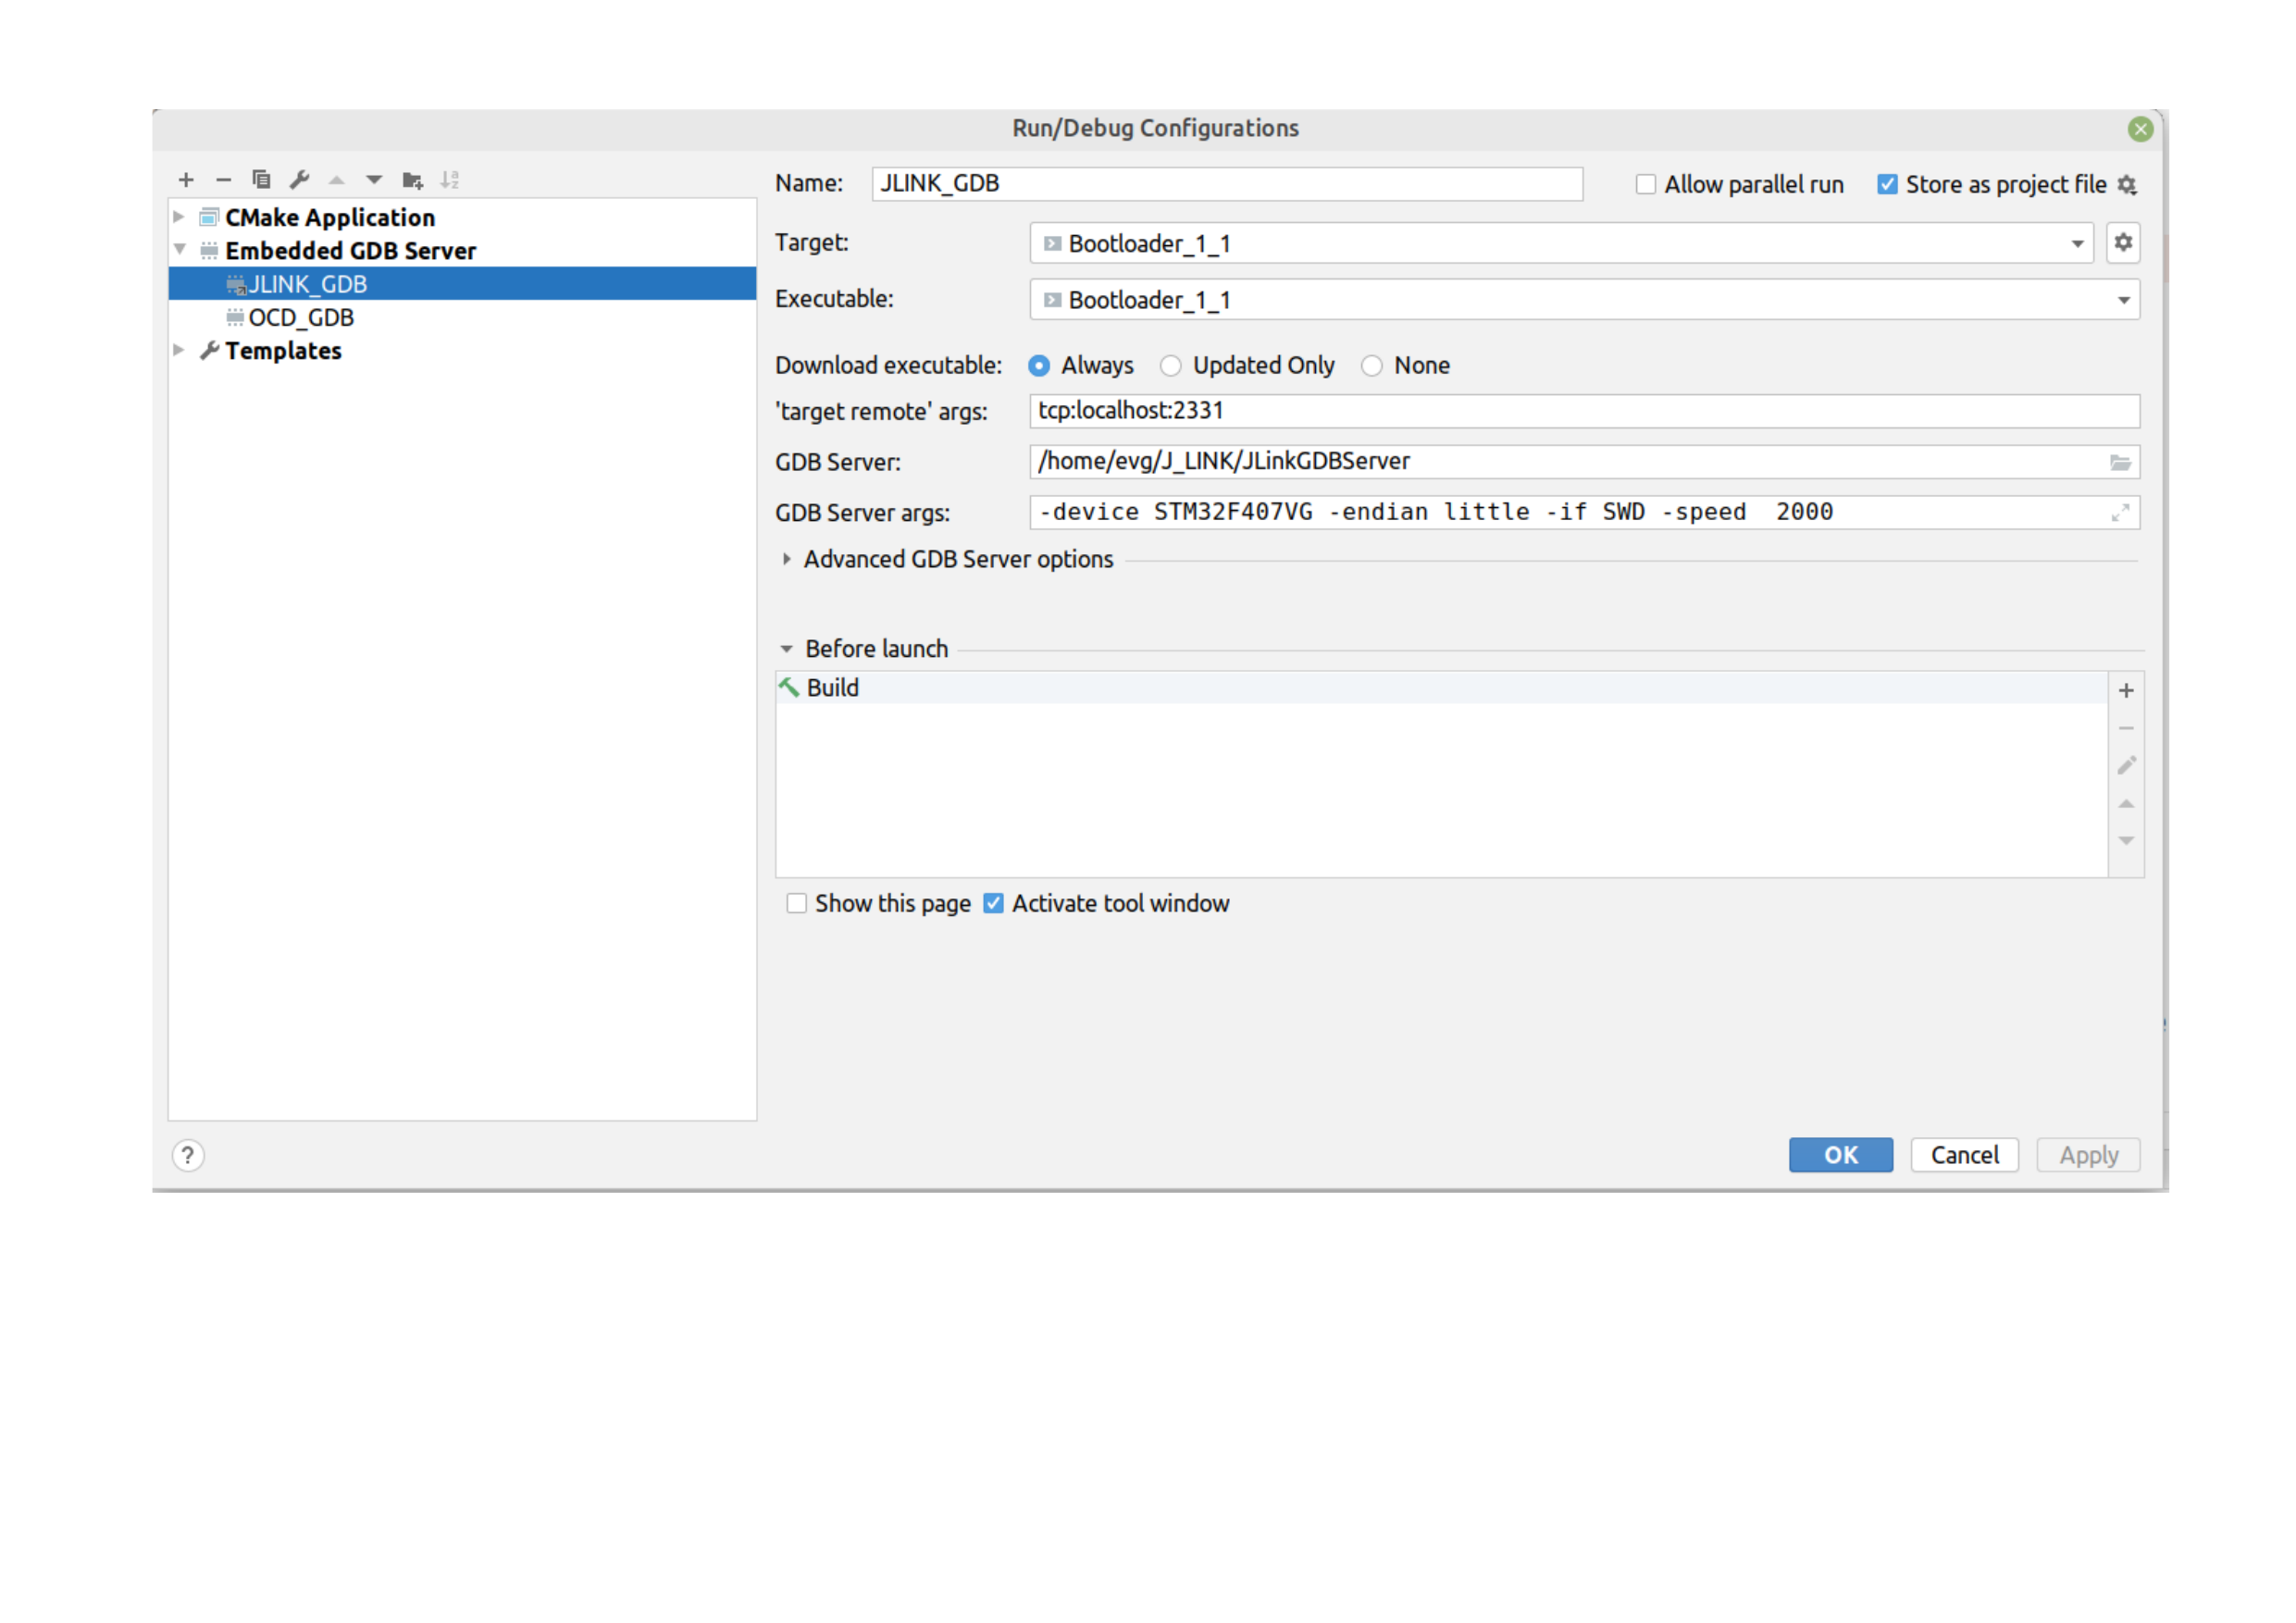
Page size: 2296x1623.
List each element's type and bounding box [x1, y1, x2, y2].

picture [152, 109, 2170, 1193]
